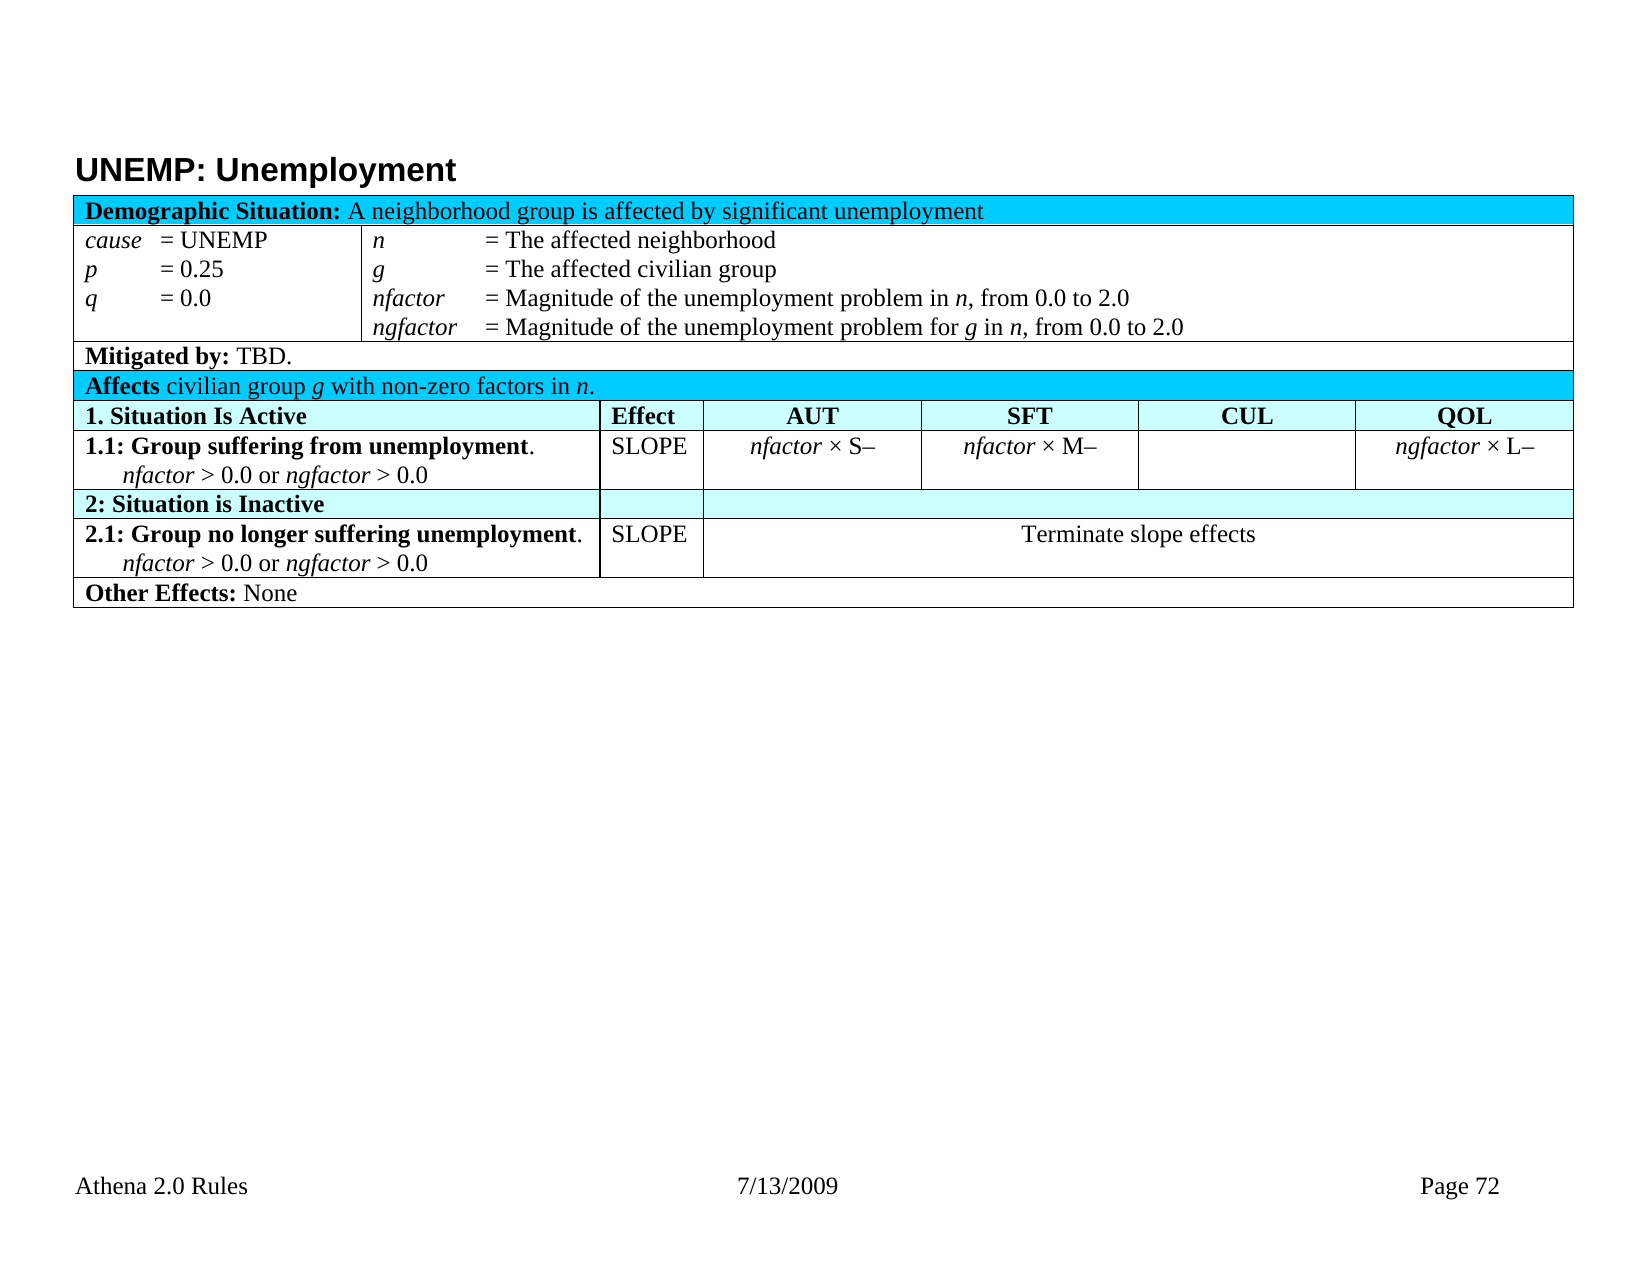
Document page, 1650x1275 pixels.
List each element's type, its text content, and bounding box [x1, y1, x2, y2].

table_header Demographic Situation: A neighborhood group is affected by significant unemployment [74, 196, 1573, 224]
text UNEMP: Unemployment [75, 150, 1575, 188]
table_cell AUT [704, 401, 921, 430]
table_cell cause = UNEMP p = 0.25 q = 0.0 [74, 226, 361, 341]
table_cell [601, 490, 703, 518]
table_cell 1.1: Group suffering from unemployment. nfactor > 0.0 or ngfactor > 0.0 [74, 431, 599, 488]
table_cell Affects civilian group g with non-zero factors in n. [74, 371, 1573, 400]
table_cell CUL [1139, 401, 1355, 430]
table_cell Mitigated by: TBD. [74, 342, 1573, 370]
table_cell Other Effects: None [74, 578, 1573, 607]
table_cell nfactor × S– [704, 431, 921, 488]
table_cell QOL [1356, 401, 1573, 430]
table_cell SLOPE [601, 519, 703, 577]
table_cell 1. Situation Is Active [74, 401, 599, 430]
table_cell 2.1: Group no longer suffering unemployment. nfactor > 0.0 or ngfactor > 0.0 [74, 519, 599, 577]
table_cell Terminate slope effects [704, 519, 1573, 577]
table_cell SFT [922, 401, 1138, 430]
table_cell [704, 490, 1573, 518]
table_cell ngfactor × L– [1356, 431, 1573, 488]
table_cell n = The affected neighborhood g = The affected civilian group nfactor = Magnitude of the unemployment problem in n, from 0.0 to 2.0 ngfactor = Magnitude of the unemployment problem for g in n, from 0.0 to 2.0 [362, 226, 1573, 341]
table_cell Effect [601, 401, 703, 430]
table_cell SLOPE [601, 431, 703, 488]
table_cell nfactor × M– [922, 431, 1138, 488]
table_cell [1139, 431, 1355, 488]
table_cell 2: Situation is Inactive [74, 490, 599, 518]
